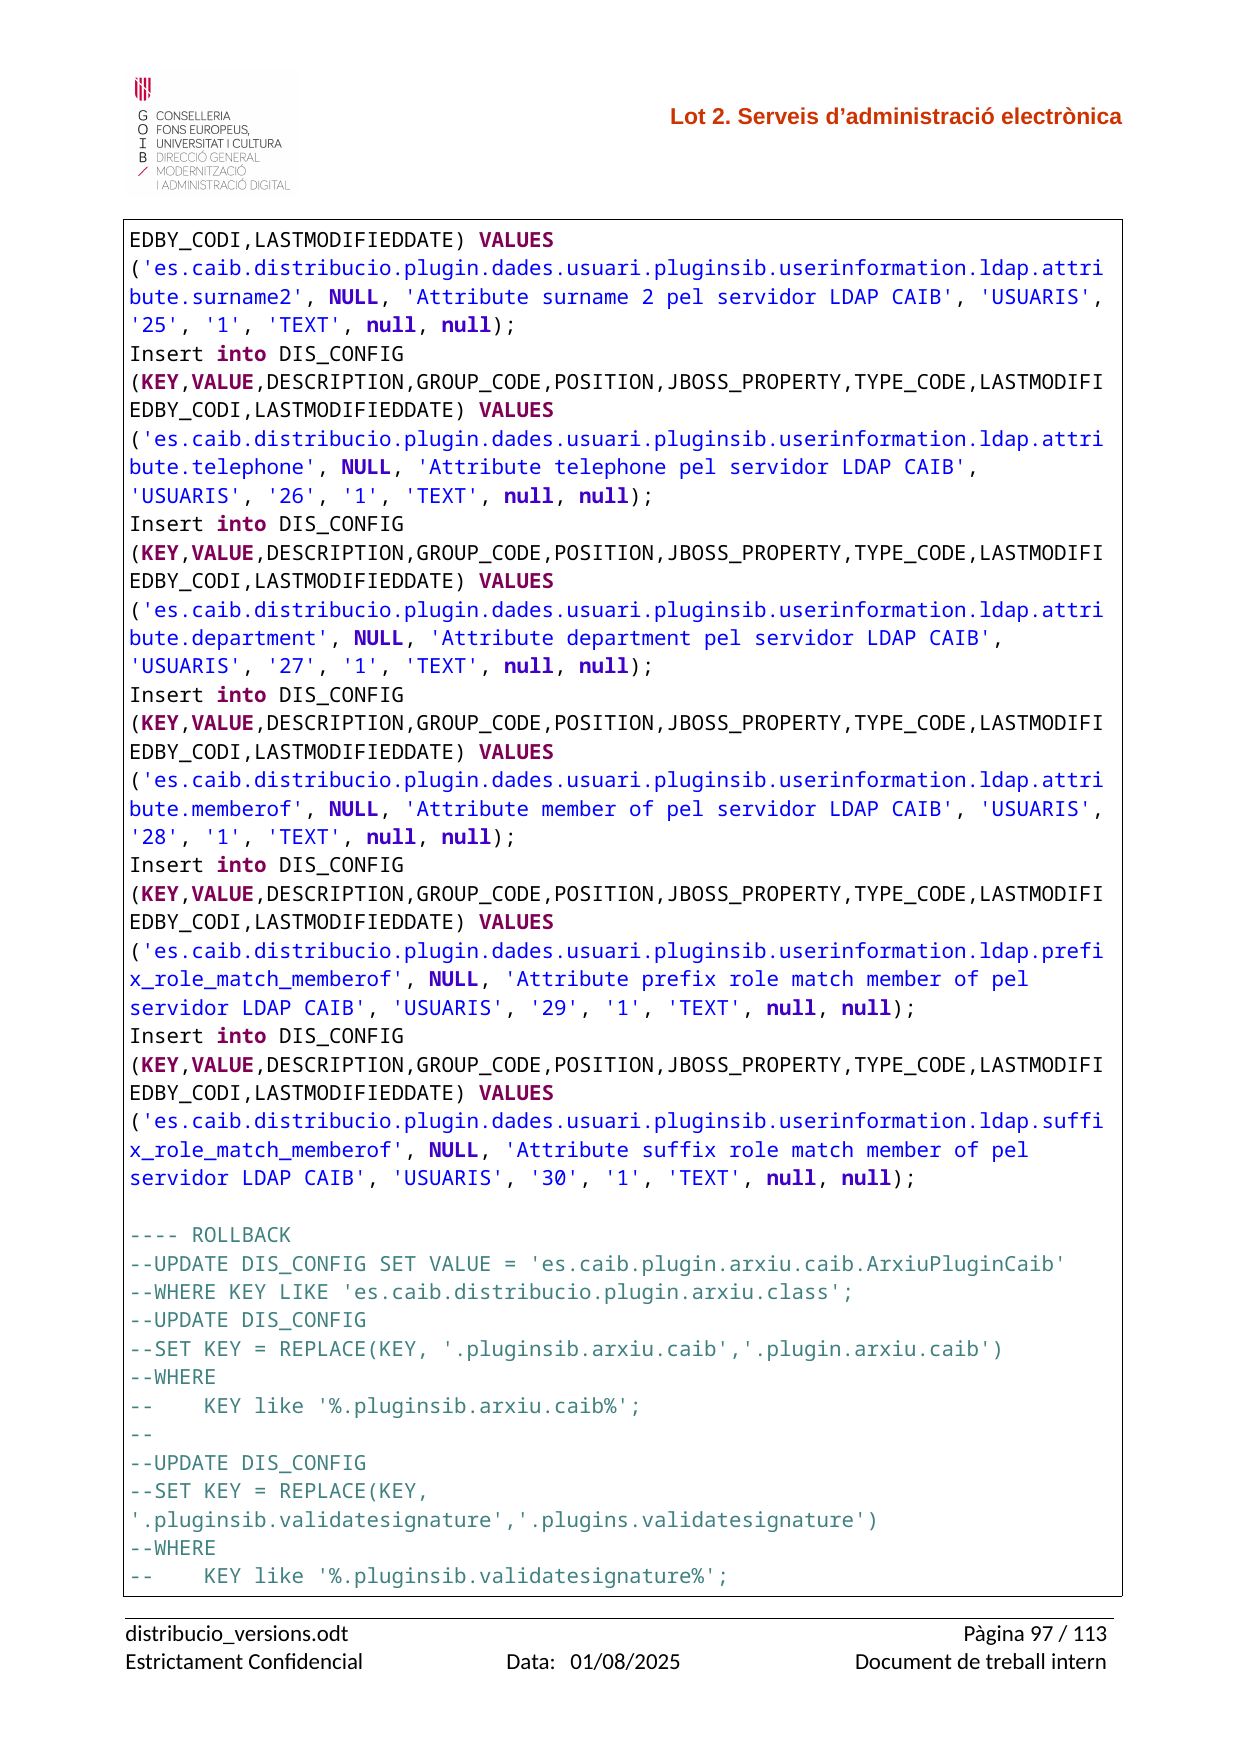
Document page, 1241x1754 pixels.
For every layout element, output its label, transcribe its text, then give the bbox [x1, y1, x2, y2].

picture [126, 70, 299, 197]
table_header EDBY_CODI,LASTMODIFIEDDATE) VALUES ('es.caib.distribucio.plugin.dades.usuari.pluginsib.userinformation.ldap.attribute.surname2', NULL, 'Attribute surname 2 pel servidor LDAP CAIB', 'USUARIS', '25', '1', 'TEXT', null, null); Insert into DIS_CONFIG (KEY,VALUE,DESCRIPTION,GROUP_CODE,POSITION,JBOSS_PROPERTY,TYPE_CODE,LASTMODIFIEDBY_CODI,LASTMODIFIEDDATE) VALUES ('es.caib.distribucio.plugin.dades.usuari.pluginsib.userinformation.ldap.attribute.telephone', NULL, 'Attribute telephone pel servidor LDAP CAIB', 'USUARIS', '26', '1', 'TEXT', null, null); Insert into DIS_CONFIG (KEY,VALUE,DESCRIPTION,GROUP_CODE,POSITION,JBOSS_PROPERTY,TYPE_CODE,LASTMODIFIEDBY_CODI,LASTMODIFIEDDATE) VALUES ('es.caib.distribucio.plugin.dades.usuari.pluginsib.userinformation.ldap.attribute.department', NULL, 'Attribute department pel servidor LDAP CAIB', 'USUARIS', '27', '1', 'TEXT', null, null); Insert into DIS_CONFIG (KEY,VALUE,DESCRIPTION,GROUP_CODE,POSITION,JBOSS_PROPERTY,TYPE_CODE,LASTMODIFIEDBY_CODI,LASTMODIFIEDDATE) VALUES ('es.caib.distribucio.plugin.dades.usuari.pluginsib.userinformation.ldap.attribute.memberof', NULL, 'Attribute member of pel servidor LDAP CAIB', 'USUARIS', '28', '1', 'TEXT', null, null); Insert into DIS_CONFIG (KEY,VALUE,DESCRIPTION,GROUP_CODE,POSITION,JBOSS_PROPERTY,TYPE_CODE,LASTMODIFIEDBY_CODI,LASTMODIFIEDDATE) VALUES ('es.caib.distribucio.plugin.dades.usuari.pluginsib.userinformation.ldap.prefix_role_match_memberof', NULL, 'Attribute prefix role match member of pel servidor LDAP CAIB', 'USUARIS', '29', '1', 'TEXT', null, null); Insert into DIS_CONFIG (KEY,VALUE,DESCRIPTION,GROUP_CODE,POSITION,JBOSS_PROPERTY,TYPE_CODE,LASTMODIFIEDBY_CODI,LASTMODIFIEDDATE) VALUES ('es.caib.distribucio.plugin.dades.usuari.pluginsib.userinformation.ldap.suffix_role_match_memberof', NULL, 'Attribute suffix role match member of pel servidor LDAP CAIB', 'USUARIS', '30', '1', 'TEXT', null, null); ---- ROLLBACK --UPDATE DIS_CONFIG SET VALUE = 'es.caib.plugin.arxiu.caib.ArxiuPluginCaib' --WHERE KEY LIKE 'es.caib.distribucio.plugin.arxiu.class'; --UPDATE DIS_CONFIG --SET KEY = REPLACE(KEY, '.pluginsib.arxiu.caib','.plugin.arxiu.caib') --WHERE -- KEY like '%.pluginsib.arxiu.caib%'; -- --UPDATE DIS_CONFIG --SET KEY = REPLACE(KEY, '.pluginsib.validatesignature','.plugins.validatesignature') --WHERE -- KEY like '%.pluginsib.validatesignature%'; [124, 220, 1122, 1596]
